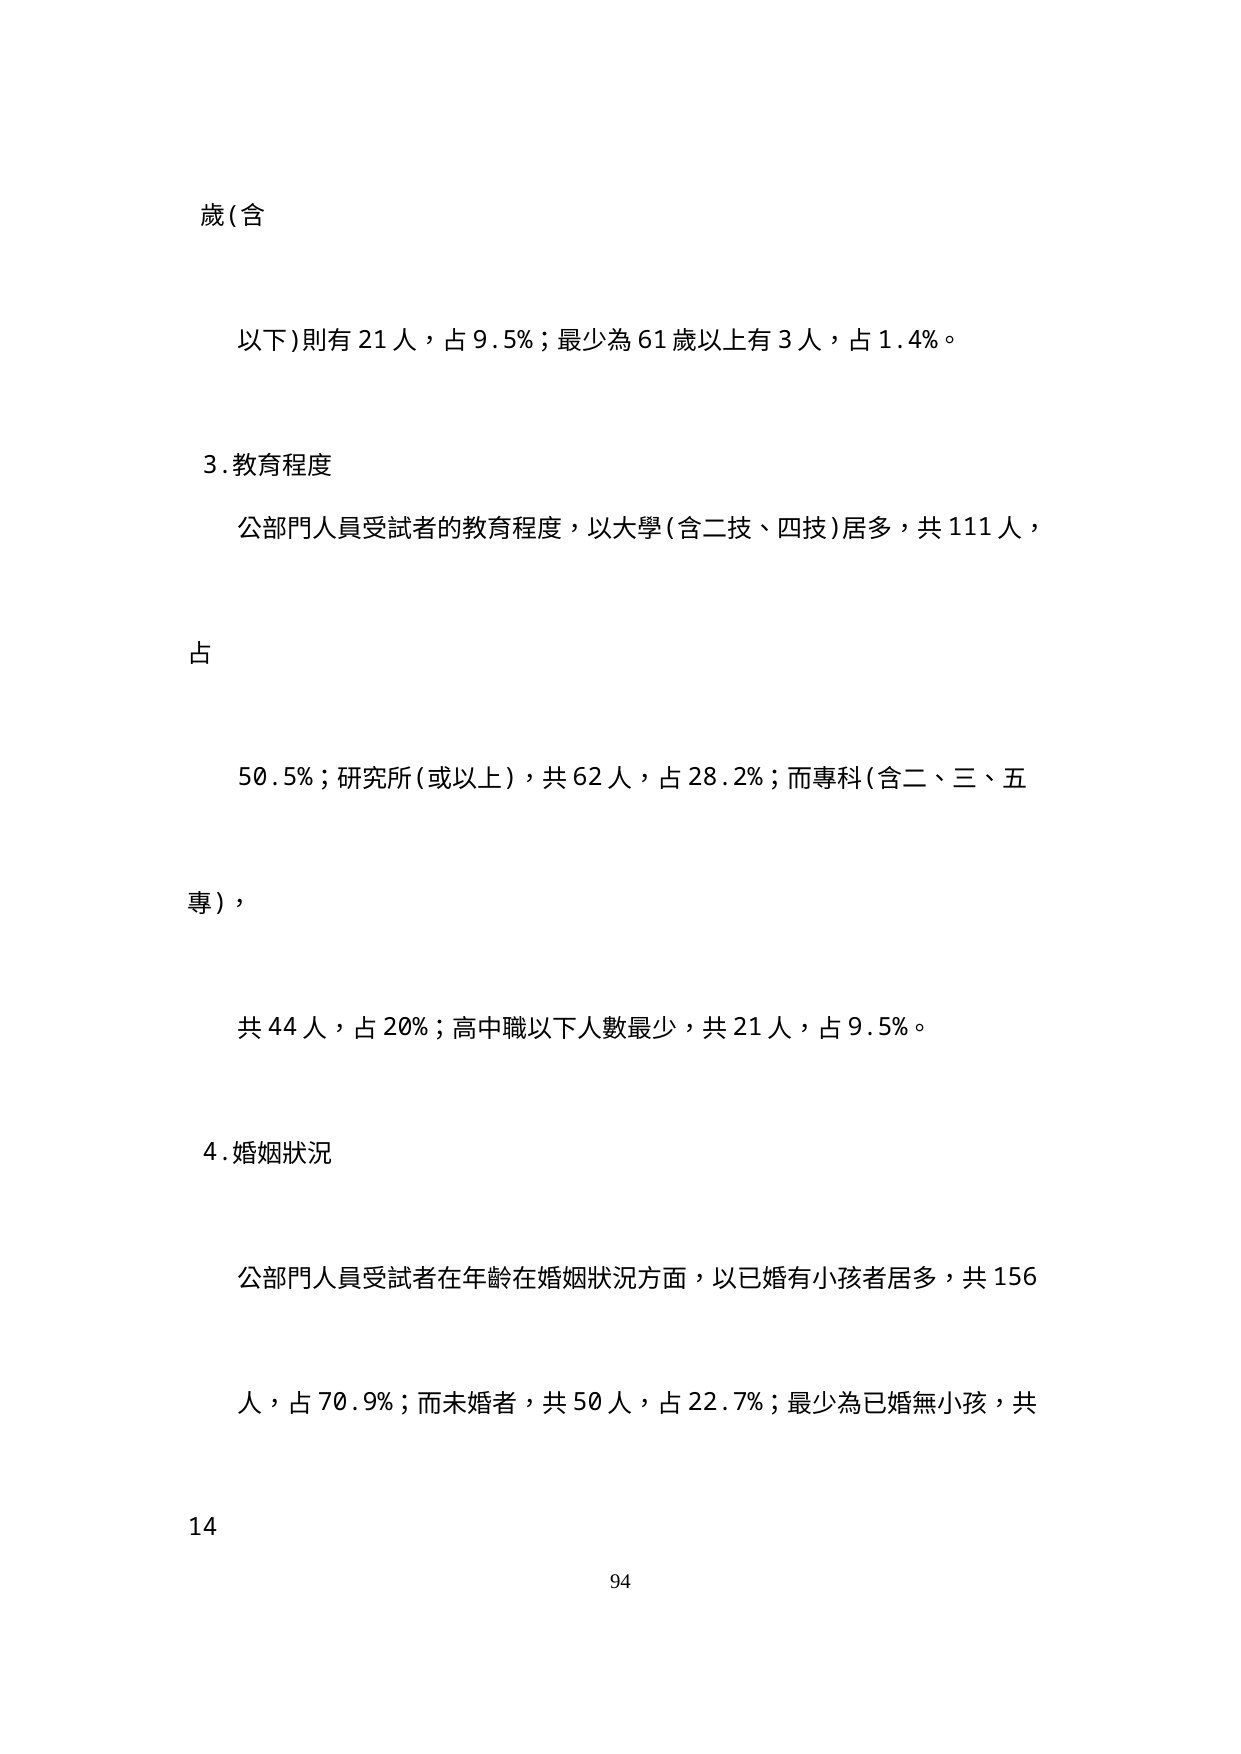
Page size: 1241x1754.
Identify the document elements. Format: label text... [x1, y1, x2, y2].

text 人，占70.9%；而未婚者，共50人，占22.7%；最少為已婚無小孩，共14 [187, 1359, 1053, 1547]
text 3.教育程度 [187, 422, 1053, 484]
text 50.5%；研究所(或以上)，共62人，占28.2%；而專科(含二、三、五專)， [187, 734, 1053, 922]
text 歲(含 [200, 172, 1053, 234]
text 以下)則有21人，占9.5%；最少為61歲以上有3人，占1.4%。 [200, 297, 1053, 359]
text 公部門人員受試者的教育程度，以大學(含二技、四技)居多，共111人，占 [187, 484, 1053, 672]
text 共44人，占20%；高中職以下人數最少，共21人，占9.5%。 [187, 984, 1053, 1047]
text 4.婚姻狀況 [187, 1109, 1053, 1172]
text 公部門人員受試者在年齡在婚姻狀況方面，以已婚有小孩者居多，共156 [187, 1234, 1053, 1297]
